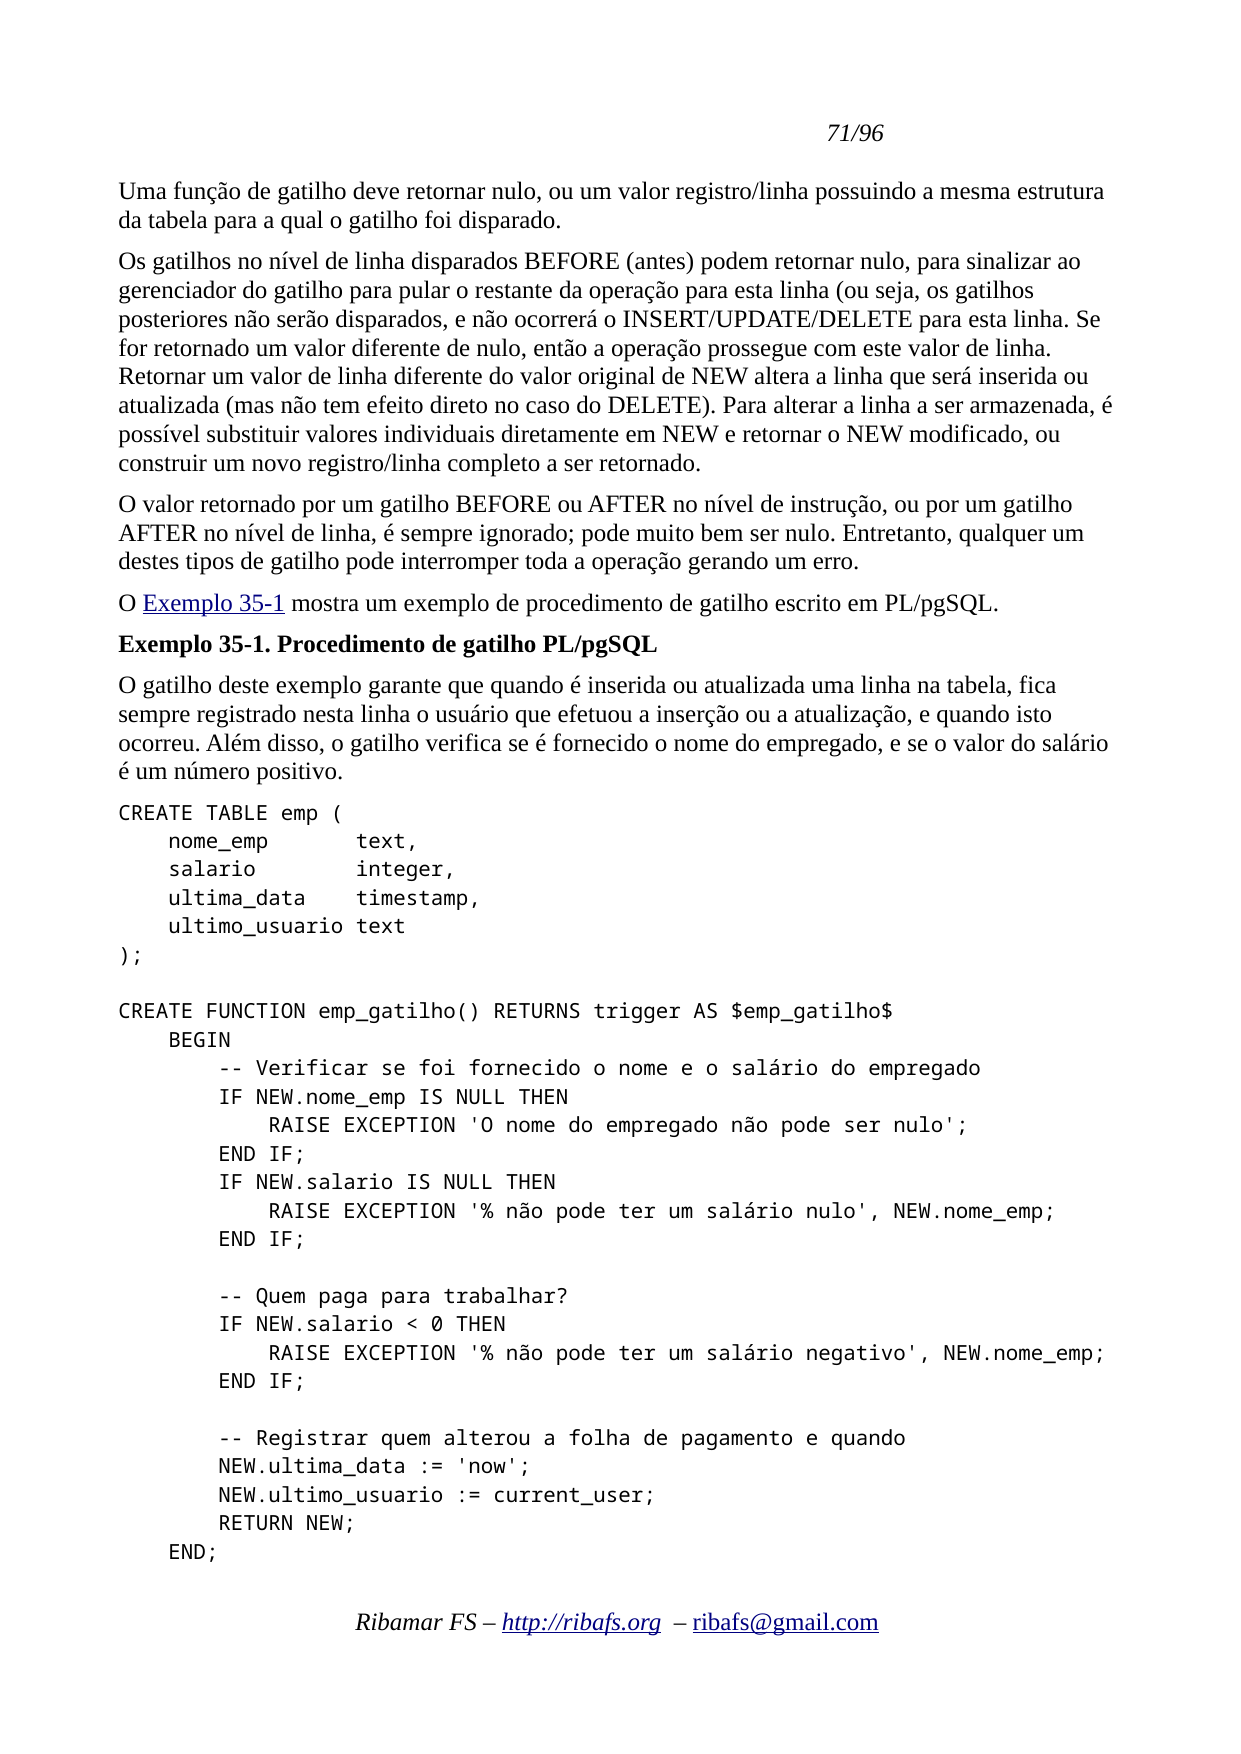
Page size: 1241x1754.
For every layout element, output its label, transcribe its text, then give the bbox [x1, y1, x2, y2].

text NEW.ultimo_usuario := current_user; [118, 1480, 1122, 1508]
text ultimo_usuario text [118, 911, 1122, 940]
text ultima_data timestamp, [118, 883, 1122, 911]
text -- Quem paga para trabalhar? [118, 1281, 1122, 1309]
text ); [118, 940, 1122, 968]
text Os gatilhos no nível de linha disparados BEFORE (antes) podem retornar nulo, para sinalizar ao gerenciador do gatilho para pular o restante da operação para esta linha (ou seja, os gatilhos posteriores não serão disparados, e não ocorrerá o INSERT/UPDATE/DELETE para esta linha. Se for retornado um valor diferente de nulo, então a operação prossegue com este valor de linha. Retornar um valor de linha diferente do valor original de NEW altera a linha que será inserida ou atualizada (mas não tem efeito direto no caso do DELETE). Para alterar a linha a ser armazenada, é possível substituir valores individuais diretamente em NEW e retornar o NEW modificado, ou construir um novo registro/linha completo a ser retornado. [118, 246, 1122, 476]
text -- Registrar quem alterou a folha de pagamento e quando [118, 1423, 1122, 1452]
text END; [118, 1537, 1122, 1565]
text END IF; [118, 1366, 1122, 1395]
text Uma função de gatilho deve retornar nulo, ou um valor registro/linha possuindo a mesma estrutura da tabela para a qual o gatilho foi disparado. [118, 176, 1122, 234]
text RAISE EXCEPTION 'O nome do empregado não pode ser nulo'; [118, 1110, 1122, 1139]
text RAISE EXCEPTION '% não pode ter um salário negativo', NEW.nome_emp; [118, 1338, 1122, 1366]
text -- Verificar se foi fornecido o nome e o salário do empregado [118, 1053, 1122, 1082]
text Exemplo 35-1. Procedimento de gatilho PL/pgSQL [118, 629, 1122, 658]
text IF NEW.nome_emp IS NULL THEN [118, 1082, 1122, 1110]
text CREATE TABLE emp ( [118, 798, 1122, 826]
text nome_emp text, [118, 826, 1122, 854]
text END IF; [118, 1139, 1122, 1167]
text IF NEW.salario IS NULL THEN [118, 1167, 1122, 1196]
text END IF; [118, 1224, 1122, 1253]
text RETURN NEW; [118, 1508, 1122, 1537]
text O gatilho deste exemplo garante que quando é inserida ou atualizada uma linha na tabela, fica sempre registrado nesta linha o usuário que efetuou a inserção ou a atualização, e quando isto ocorreu. Além disso, o gatilho verifica se é fornecido o nome do empregado, e se o valor do salário é um número positivo. [118, 670, 1122, 785]
text BEGIN [118, 1025, 1122, 1053]
text IF NEW.salario < 0 THEN [118, 1309, 1122, 1338]
text RAISE EXCEPTION '% não pode ter um salário nulo', NEW.nome_emp; [118, 1196, 1122, 1224]
text NEW.ultima_data := 'now'; [118, 1452, 1122, 1480]
text O Exemplo 35-1 mostra um exemplo de procedimento de gatilho escrito em PL/pgSQL. [118, 588, 1122, 616]
text salario integer, [118, 854, 1122, 883]
text CREATE FUNCTION emp_gatilho() RETURNS trigger AS $emp_gatilho$ [118, 997, 1122, 1025]
text O valor retornado por um gatilho BEFORE ou AFTER no nível de instrução, ou por um gatilho AFTER no nível de linha, é sempre ignorado; pode muito bem ser nulo. Entretanto, qualquer um destes tipos de gatilho pode interromper toda a operação gerando um erro. [118, 489, 1122, 575]
